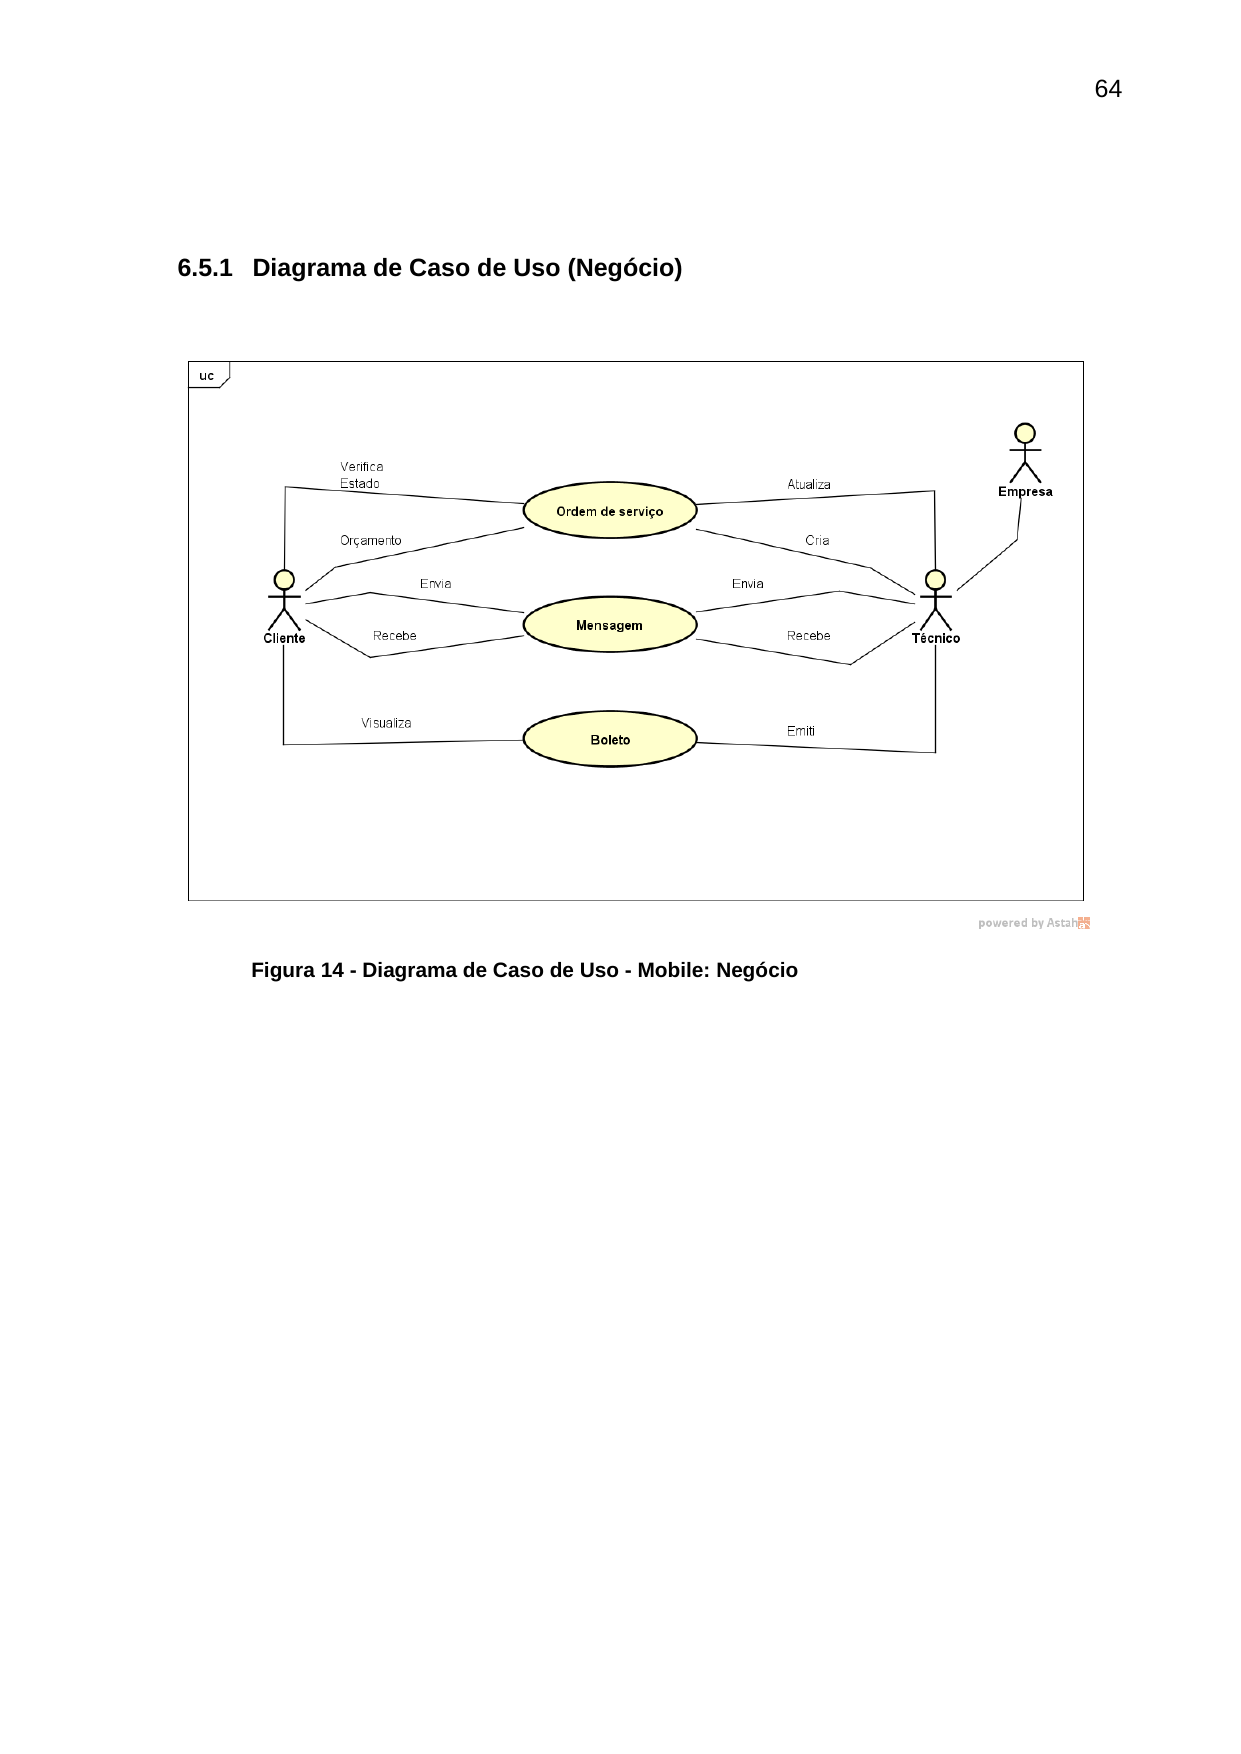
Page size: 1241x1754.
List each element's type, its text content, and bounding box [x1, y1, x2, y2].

text Figura 14 - Diagrama de Caso de Uso - Mobile: Negócio [177, 958, 1122, 982]
picture [177, 350, 1094, 933]
subtitle Diagrama de Caso de Uso (Negócio) [177, 253, 1122, 282]
